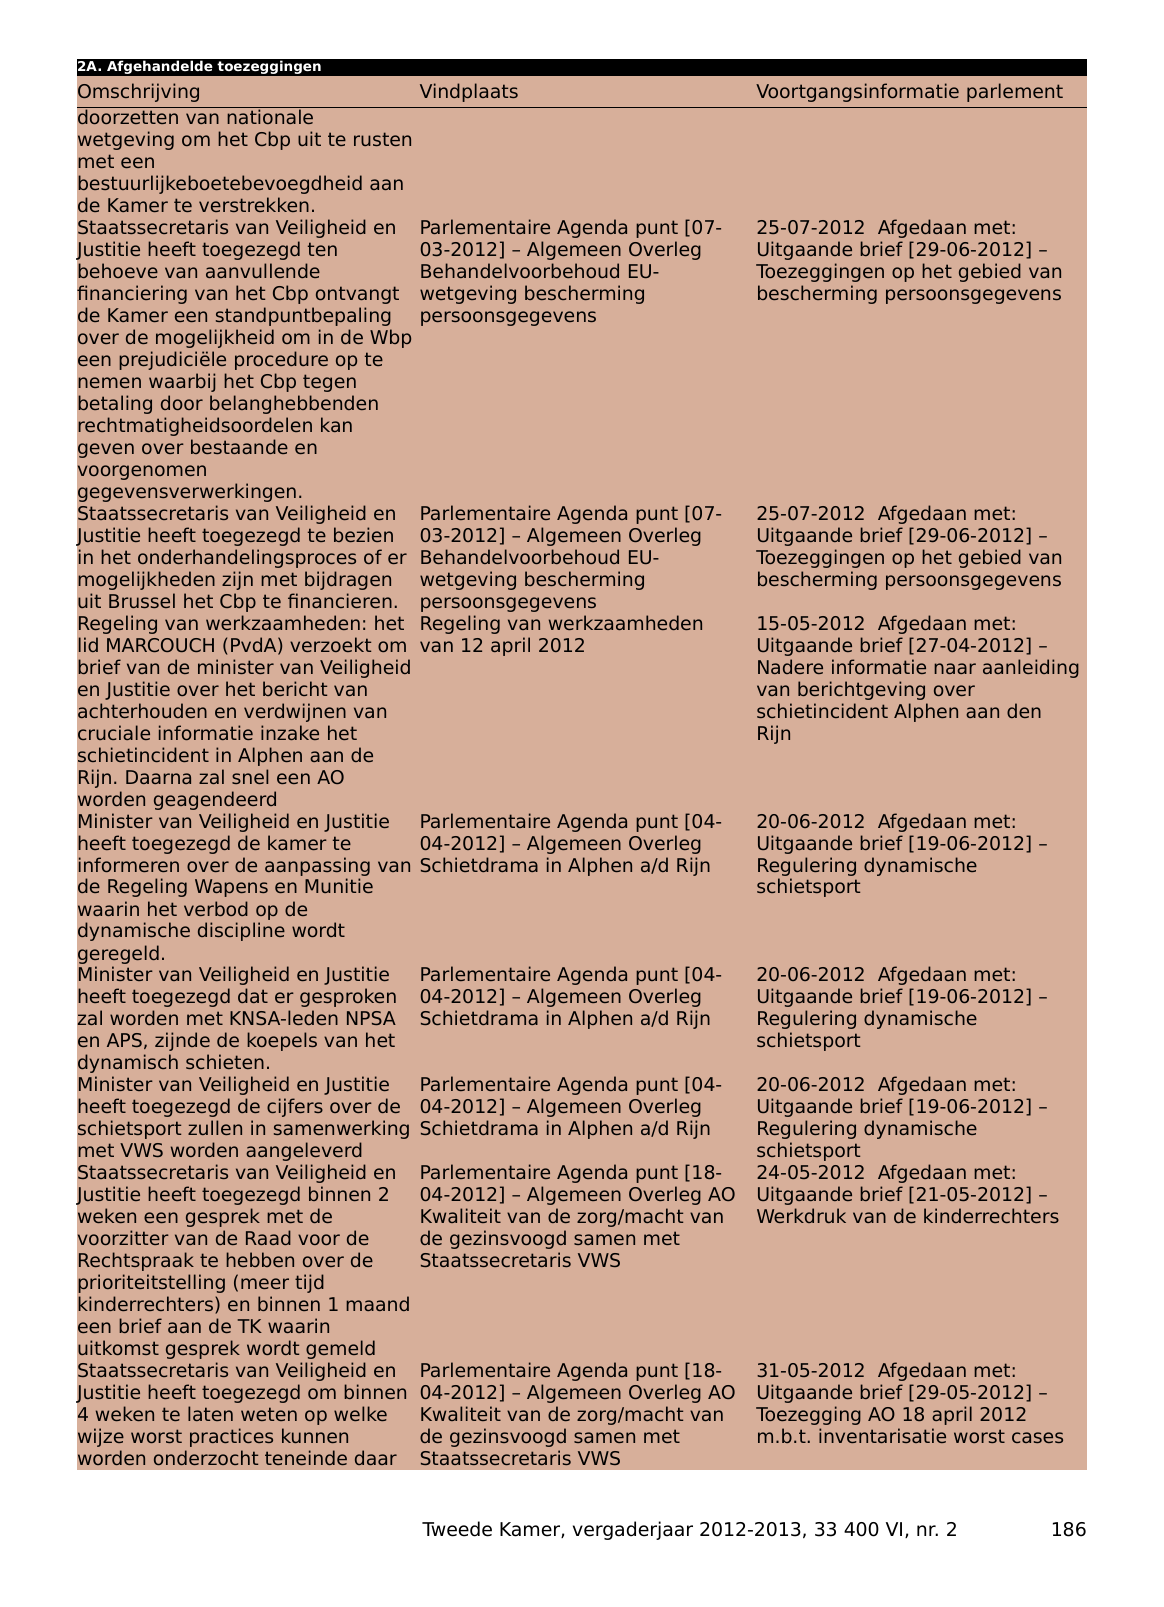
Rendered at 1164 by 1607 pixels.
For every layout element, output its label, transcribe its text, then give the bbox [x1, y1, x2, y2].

table_cell Omschrijving [77, 76, 413, 107]
table_cell Parlementaire Agenda punt [18-04-2012] – Algemeen Overleg AO Kwaliteit van de zorg/macht van de gezinsvoogd samen met Staatssecretaris VWS [413, 1162, 750, 1360]
table_cell Minister van Veiligheid en Justitie heeft toegezegd dat er gesproken zal worden met KNSA-leden NPSA en APS, zijnde de koepels van het dynamisch schieten. [77, 964, 413, 1074]
table_cell 20-06-2012 Afgedaan met: Uitgaande brief [19-06-2012] – Regulering dynamische schietsport [750, 964, 1087, 1074]
table_cell 25-07-2012 Afgedaan met: Uitgaande brief [29-06-2012] – Toezeggingen op het gebied van bescherming persoonsgegevens [750, 217, 1087, 503]
table_cell 31-05-2012 Afgedaan met: Uitgaande brief [29-05-2012] – Toezegging AO 18 april 2012 m.b.t. inventarisatie worst cases [750, 1360, 1087, 1470]
table_header 2A. Afgehandelde toezeggingen [77, 59, 1087, 75]
table_cell Parlementaire Agenda punt [04-04-2012] – Algemeen Overleg Schietdrama in Alphen a/d Rijn [413, 964, 750, 1074]
table_cell Staatssecretaris van Veiligheid en Justitie heeft toegezegd binnen 2 weken een gesprek met de voorzitter van de Raad voor de Rechtspraak te hebben over de prioriteitstelling (meer tijd kinderrechters) en binnen 1 maand een brief aan de TK waarin uitkomst gesprek wordt gemeld [77, 1162, 413, 1360]
table_cell Parlementaire Agenda punt [07-03-2012] – Algemeen Overleg Behandelvoorbehoud EU-wetgeving bescherming persoonsgegevens [413, 217, 750, 503]
table_cell Regeling van werkzaamheden: het lid MARCOUCH (PvdA) verzoekt om brief van de minister van Veiligheid en Justitie over het bericht van achterhouden en verdwijnen van cruciale informatie inzake het schietincident in Alphen aan de Rijn. Daarna zal snel een AO worden geagendeerd [77, 613, 413, 811]
table_cell doorzetten van nationale wetgeving om het Cbp uit te rusten met een bestuurlijkeboetebevoegdheid aan de Kamer te verstrekken. [77, 108, 413, 217]
table_cell Regeling van werkzaamheden van 12 april 2012 [413, 613, 750, 811]
table_cell 24-05-2012 Afgedaan met: Uitgaande brief [21-05-2012] – Werkdruk van de kinderrechters [750, 1162, 1087, 1360]
table_cell Voortgangsinformatie parlement [750, 76, 1087, 107]
table_cell 20-06-2012 Afgedaan met: Uitgaande brief [19-06-2012] – Regulering dynamische schietsport [750, 811, 1087, 964]
table_cell 20-06-2012 Afgedaan met: Uitgaande brief [19-06-2012] – Regulering dynamische schietsport [750, 1074, 1087, 1162]
table_cell 25-07-2012 Afgedaan met: Uitgaande brief [29-06-2012] – Toezeggingen op het gebied van bescherming persoonsgegevens [750, 503, 1087, 613]
table_cell [750, 108, 1087, 217]
table_cell Staatssecretaris van Veiligheid en Justitie heeft toegezegd te bezien in het onderhandelingsproces of er mogelijkheden zijn met bijdragen uit Brussel het Cbp te financieren. [77, 503, 413, 613]
table_cell Parlementaire Agenda punt [04-04-2012] – Algemeen Overleg Schietdrama in Alphen a/d Rijn [413, 1074, 750, 1162]
table_cell Minister van Veiligheid en Justitie heeft toegezegd de cijfers over de schietsport zullen in samenwerking met VWS worden aangeleverd [77, 1074, 413, 1162]
table_cell Staatssecretaris van Veiligheid en Justitie heeft toegezegd ten behoeve van aanvullende financiering van het Cbp ontvangt de Kamer een standpuntbepaling over de mogelijkheid om in de Wbp een prejudiciële procedure op te nemen waarbij het Cbp tegen betaling door belanghebbenden rechtmatigheidsoordelen kan geven over bestaande en voorgenomen gegevensverwerkingen. [77, 217, 413, 503]
table_cell Vindplaats [413, 76, 750, 107]
table_cell Parlementaire Agenda punt [07-03-2012] – Algemeen Overleg Behandelvoorbehoud EU-wetgeving bescherming persoonsgegevens [413, 503, 750, 613]
table_cell Parlementaire Agenda punt [18-04-2012] – Algemeen Overleg AO Kwaliteit van de zorg/macht van de gezinsvoogd samen met Staatssecretaris VWS [413, 1360, 750, 1470]
table_cell 15-05-2012 Afgedaan met: Uitgaande brief [27-04-2012] – Nadere informatie naar aanleiding van berichtgeving over schietincident Alphen aan den Rijn [750, 613, 1087, 811]
table_cell [413, 108, 750, 217]
table_cell Staatssecretaris van Veiligheid en Justitie heeft toegezegd om binnen 4 weken te laten weten op welke wijze worst practices kunnen worden onderzocht teneinde daar [77, 1360, 413, 1470]
table_cell Minister van Veiligheid en Justitie heeft toegezegd de kamer te informeren over de aanpassing van de Regeling Wapens en Munitie waarin het verbod op de dynamische discipline wordt geregeld. [77, 811, 413, 964]
table_cell Parlementaire Agenda punt [04-04-2012] – Algemeen Overleg Schietdrama in Alphen a/d Rijn [413, 811, 750, 964]
